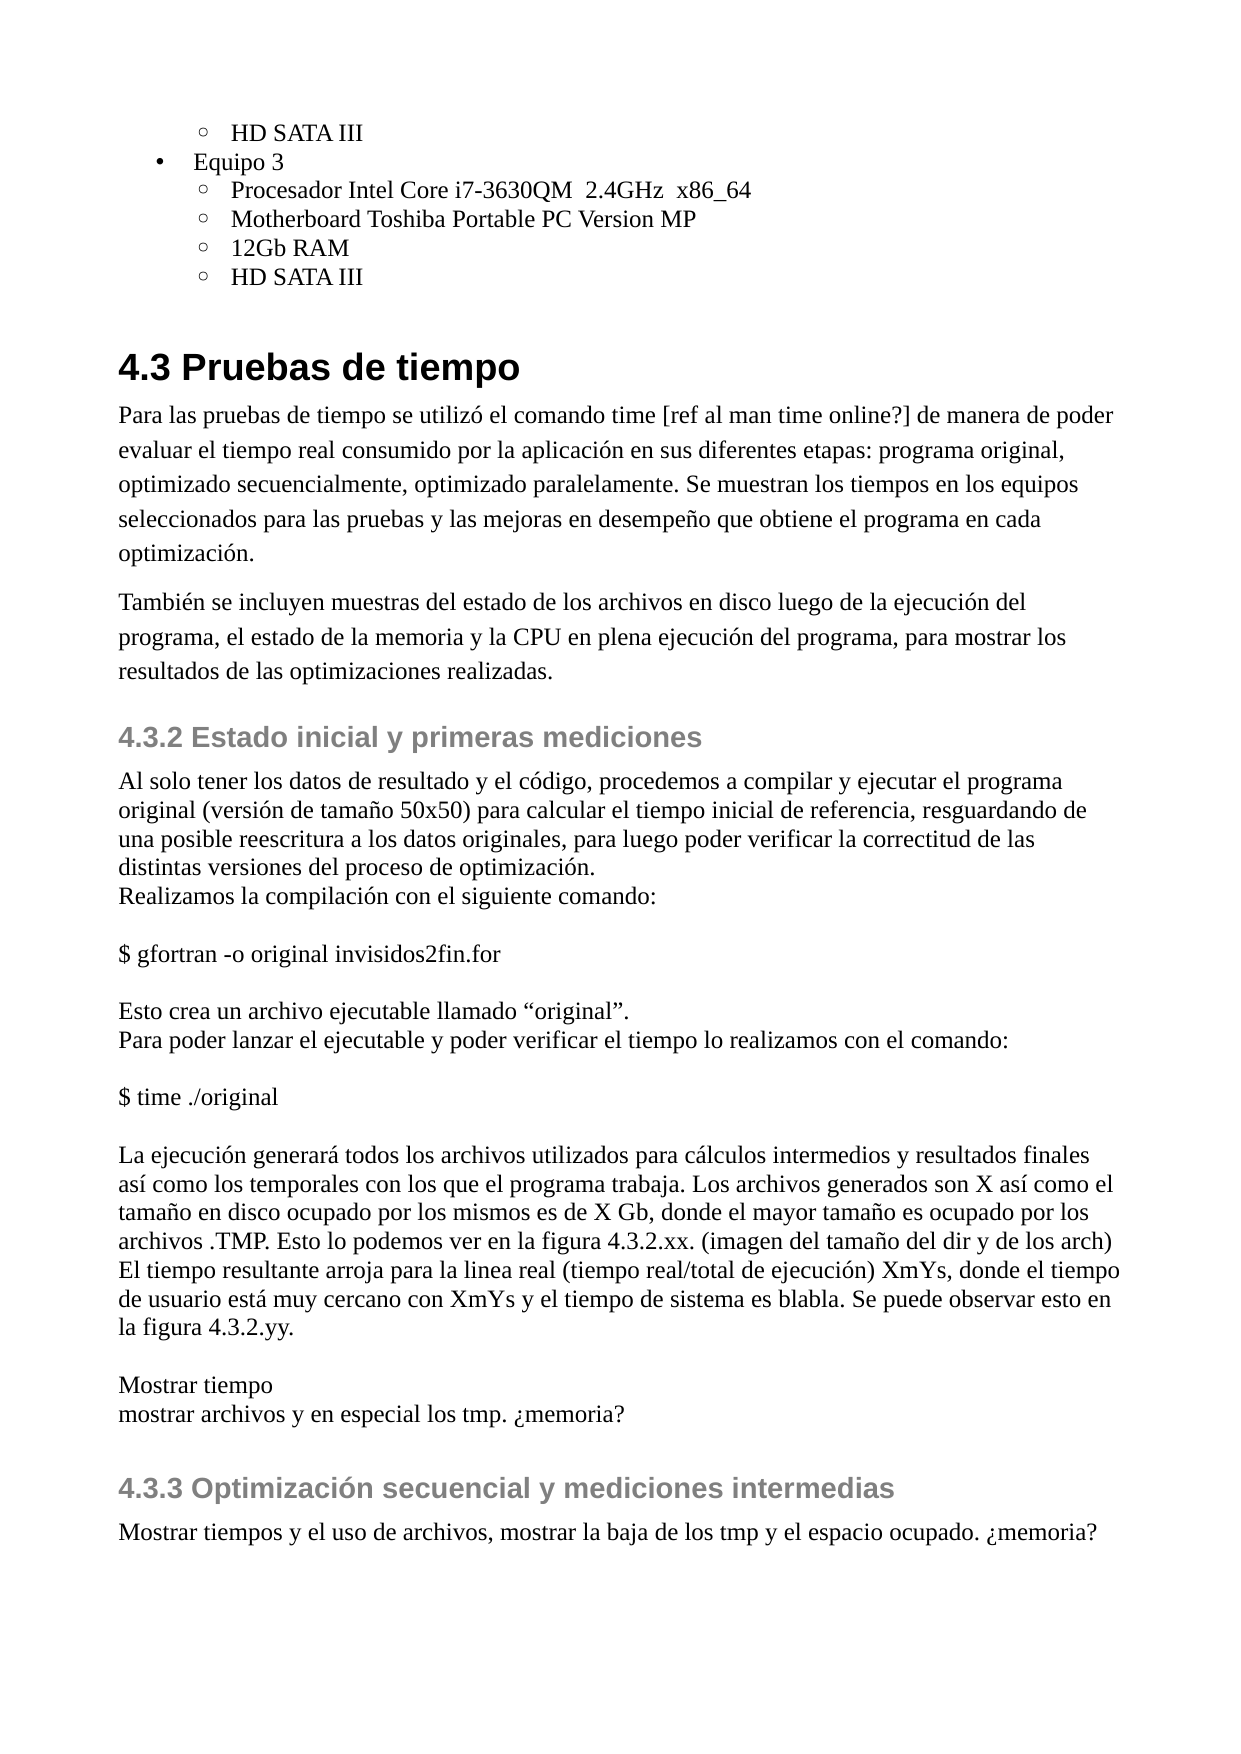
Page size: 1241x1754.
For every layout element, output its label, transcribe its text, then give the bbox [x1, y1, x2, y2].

subtitle 4.3.3 Optimización secuencial y mediciones intermedias [118, 1471, 1122, 1504]
subtitle 4.3 Pruebas de tiempo [118, 344, 1122, 388]
text Mostrar tiempo [118, 1370, 1122, 1399]
text La ejecución generará todos los archivos utilizados para cálculos intermedios y resultados finales así como los temporales con los que el programa trabaja. Los archivos generados son X así como el tamaño en disco ocupado por los mismos es de X Gb, donde el mayor tamaño es ocupado por los archivos .TMP. Esto lo podemos ver en la figura 4.3.2.xx. (imagen del tamaño del dir y de los arch) [118, 1140, 1122, 1255]
text Mostrar tiempos y el uso de archivos, mostrar la baja de los tmp y el espacio ocupado. ¿memoria? [118, 1517, 1122, 1546]
text $ gfortran -o original invisidos2fin.for [118, 939, 1122, 967]
text Realizamos la compilación con el siguiente comando: [118, 881, 1122, 910]
text Para las pruebas de tiempo se utilizó el comando time [ref al man time online?] de manera de poder evaluar el tiempo real consumido por la aplicación en sus diferentes etapas: programa original, optimizado secuencialmente, optimizado paralelamente. Se muestran los tiempos en los equipos seleccionados para las pruebas y las mejoras en desempeño que obtiene el programa en cada optimización. [118, 401, 1122, 567]
text Esto crea un archivo ejecutable llamado “original”. [118, 996, 1122, 1025]
list HD SATA III [193, 118, 1122, 147]
text El tiempo resultante arroja para la linea real (tiempo real/total de ejecución) XmYs, donde el tiempo de usuario está muy cercano con XmYs y el tiempo de sistema es blabla. Se puede observar esto en la figura 4.3.2.yy. [118, 1255, 1122, 1341]
text También se incluyen muestras del estado de los archivos en disco luego de la ejecución del programa, el estado de la memoria y la CPU en plena ejecución del programa, para mostrar los resultados de las optimizaciones realizadas. [118, 587, 1122, 685]
list HD SATA III [193, 262, 1122, 291]
list Procesador Intel Core i7-3630QM 2.4GHz x86_64 [193, 176, 1122, 204]
text Para poder lanzar el ejecutable y poder verificar el tiempo lo realizamos con el comando: [118, 1025, 1122, 1054]
subtitle 4.3.2 Estado inicial y primeras mediciones [118, 720, 1122, 754]
list Motherboard Toshiba Portable PC Version MP [193, 204, 1122, 233]
text $ time ./original [118, 1082, 1122, 1111]
list 12Gb RAM [193, 233, 1122, 262]
text Al solo tener los datos de resultado y el código, procedemos a compilar y ejecutar el programa original (versión de tamaño 50x50) para calcular el tiempo inicial de referencia, resguardando de una posible reescritura a los datos originales, para luego poder verificar la correctitud de las distintas versiones del proceso de optimización. [118, 766, 1122, 881]
text mostrar archivos y en especial los tmp. ¿memoria? [118, 1399, 1122, 1427]
list Equipo 3 [156, 147, 1122, 176]
